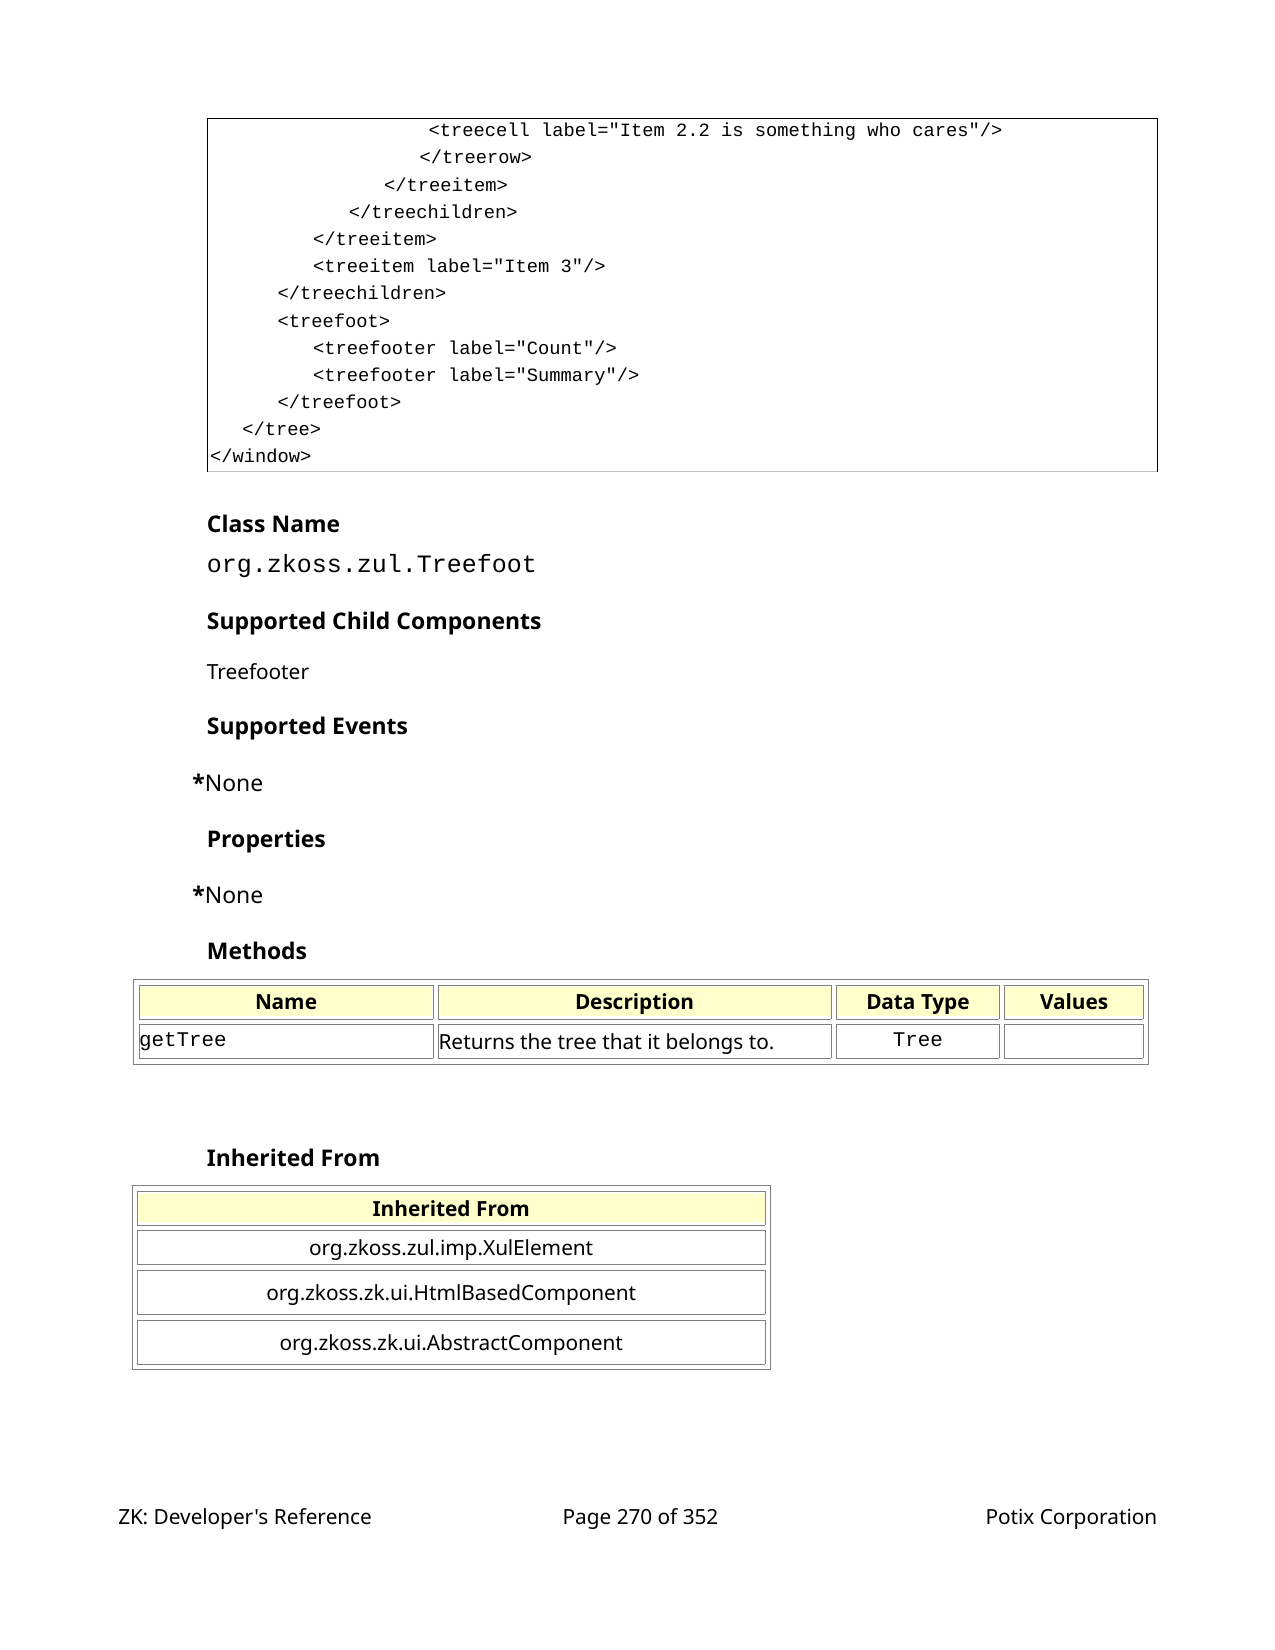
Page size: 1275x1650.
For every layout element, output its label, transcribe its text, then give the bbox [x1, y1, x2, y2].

subtitle Class Name [207, 508, 1157, 539]
table_cell org.zkoss.zk.ui.AbstractComponent [134, 1314, 768, 1364]
table_cell getTree [136, 1019, 435, 1058]
table_cell [1005, 1025, 1143, 1058]
text <treefooter label="Summary"/> [208, 363, 1157, 387]
subtitle Properties [207, 823, 1157, 854]
table_cell org.zkoss.zul.imp.XulElement [134, 1225, 768, 1264]
text </tree> [208, 417, 1157, 441]
text <treefooter label="Count"/> [208, 336, 1157, 360]
subtitle Supported Events [207, 710, 1157, 742]
text </treeitem> [208, 172, 1157, 197]
text *None [118, 879, 1157, 910]
text org.zkoss.zul.Treefoot [207, 552, 1157, 580]
text </treechildren> [208, 200, 1157, 224]
text <treefoot> [208, 308, 1157, 333]
text </treerow> [208, 145, 1157, 169]
table_cell [1002, 1019, 1146, 1058]
table_cell Tree [834, 1019, 1002, 1058]
subtitle Inherited From [207, 1142, 1157, 1173]
table_cell Returns the tree that it belongs to. [435, 1019, 833, 1058]
text </window> [208, 444, 1157, 471]
table_header Inherited From [134, 1186, 768, 1225]
text <treecell label="Item 2.2 is something who cares"/> [208, 119, 1157, 142]
text </treeitem> [208, 227, 1157, 251]
table_header Name [136, 980, 435, 1018]
table_header Description [435, 980, 833, 1018]
subtitle Methods [207, 935, 1157, 967]
table_cell org.zkoss.zk.ui.HtmlBasedComponent [134, 1264, 768, 1314]
text *None [118, 767, 1157, 798]
table_header Data Type [834, 980, 1002, 1018]
text Treefooter [207, 657, 1157, 685]
text <treeitem label="Item 3"/> [208, 254, 1157, 278]
subtitle Supported Child Components [207, 605, 1157, 636]
table_header Values [1002, 980, 1146, 1018]
text </treechildren> [208, 281, 1157, 306]
text </treefoot> [208, 390, 1157, 414]
